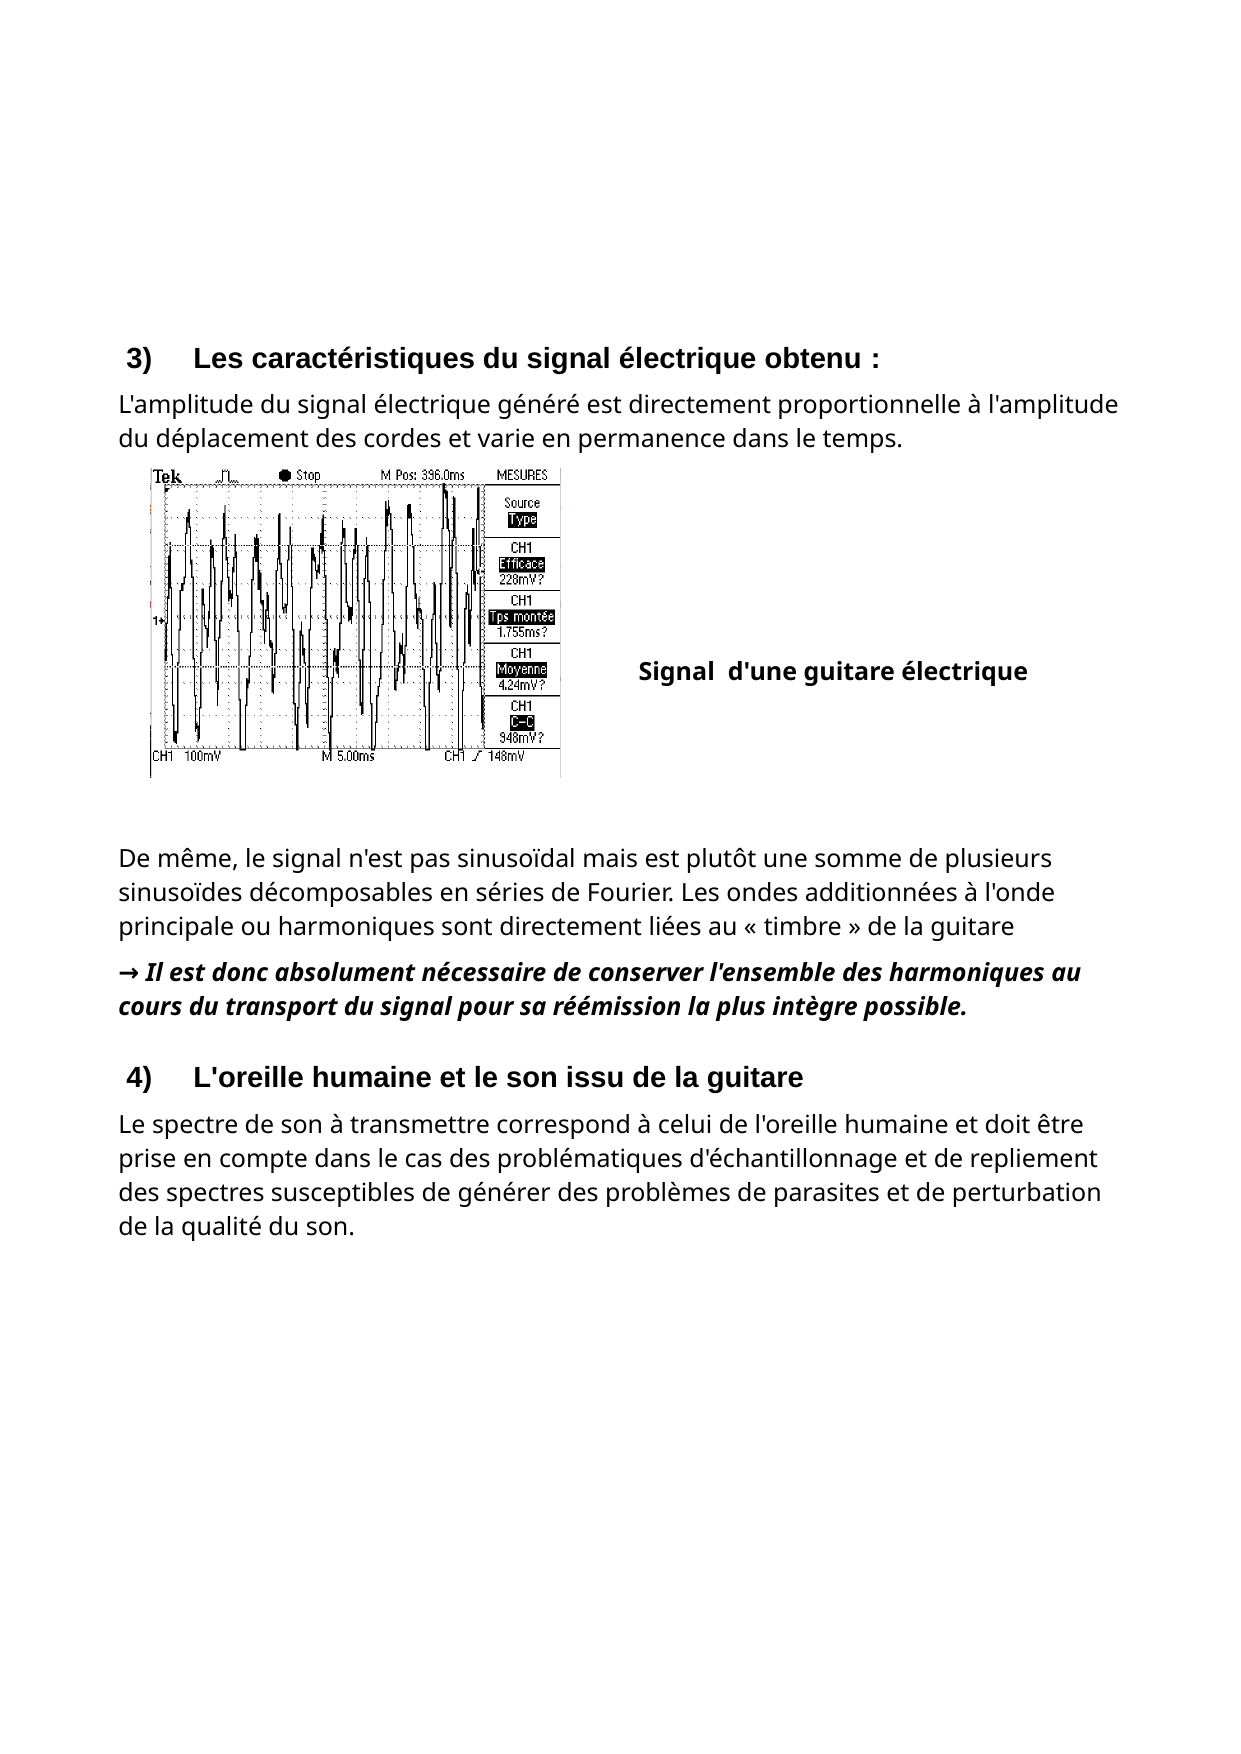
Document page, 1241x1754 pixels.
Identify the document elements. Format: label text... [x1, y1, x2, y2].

subtitle Les caractéristiques du signal électrique obtenu : [118, 341, 1122, 374]
text [118, 654, 150, 688]
text De même, le signal n'est pas sinusoïdal mais est plutôt une somme de plusieurs sinusoïdes décomposables en séries de Fourier. Les ondes additionnées à l'onde principale ou harmoniques sont directement liées au « timbre » de la guitare [118, 840, 1122, 942]
text Signal d'une guitare électrique [561, 654, 1122, 688]
subtitle L'oreille humaine et le son issu de la guitare [118, 1061, 1122, 1094]
text → Il est donc absolument nécessaire de conserver l'ensemble des harmoniques au cours du transport du signal pour sa réémission la plus intègre possible. [118, 955, 1122, 1023]
text Le spectre de son à transmettre correspond à celui de l'oreille humaine et doit être prise en compte dans le cas des problématiques d'échantillonnage et de repliement des spectres susceptibles de générer des problèmes de parasites et de perturbation de la qualité du son. [118, 1107, 1122, 1243]
text L'amplitude du signal électrique généré est directement proportionnelle à l'amplitude du déplacement des cordes et varie en permanence dans le temps. [118, 387, 1122, 455]
picture [150, 468, 561, 778]
